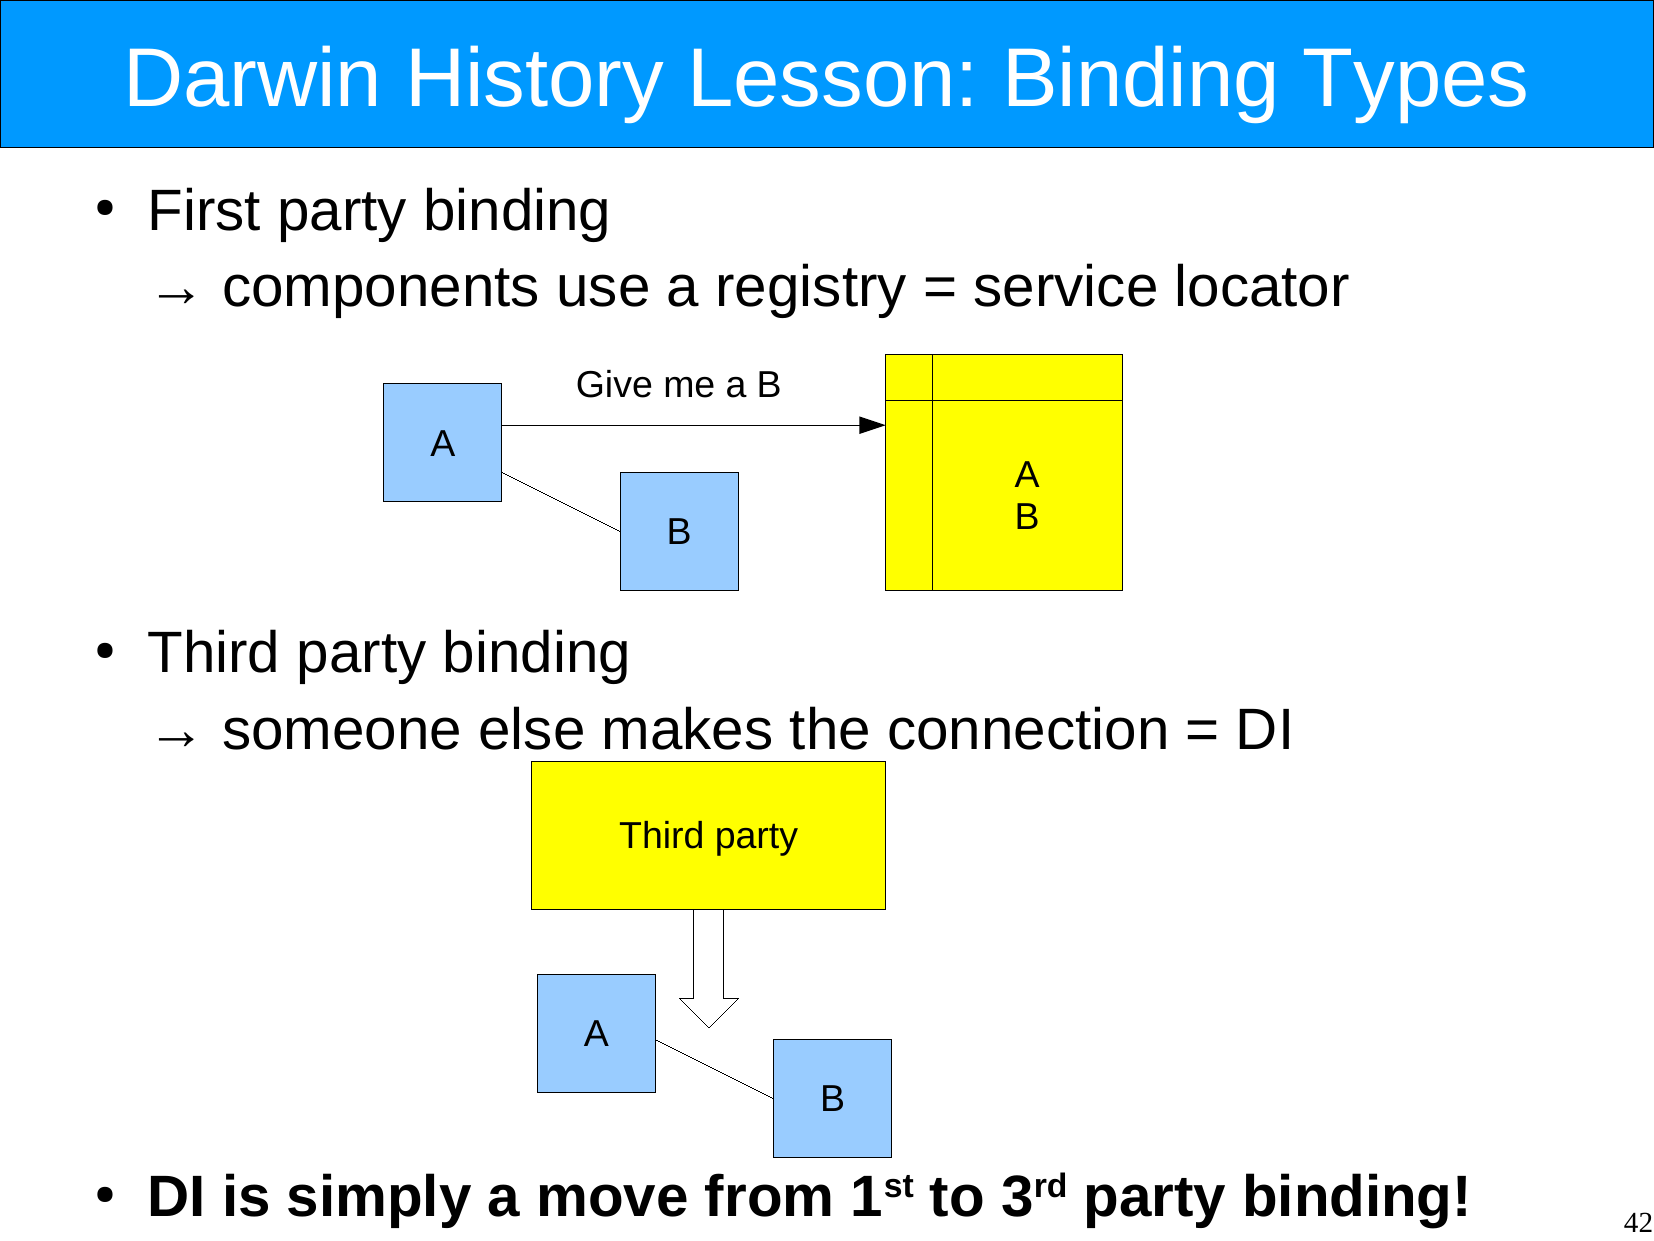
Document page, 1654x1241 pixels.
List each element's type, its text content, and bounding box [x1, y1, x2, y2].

text_box A [537, 974, 656, 1093]
text_box Give me a B [561, 356, 797, 414]
text_box B [773, 1039, 892, 1158]
title Darwin History Lesson: Binding Types [82, 21, 1571, 135]
text_box A B [885, 354, 1123, 591]
text_box A [383, 383, 502, 502]
list Third party binding → someone else makes the connection = DI DI is simply a move from 1st to 3rd party binding! [76, 620, 1565, 1231]
text_box B [620, 472, 739, 591]
list First party binding → components use a registry = service locator [76, 177, 1565, 620]
text_box Third party [531, 761, 886, 910]
text_box [679, 909, 739, 1028]
